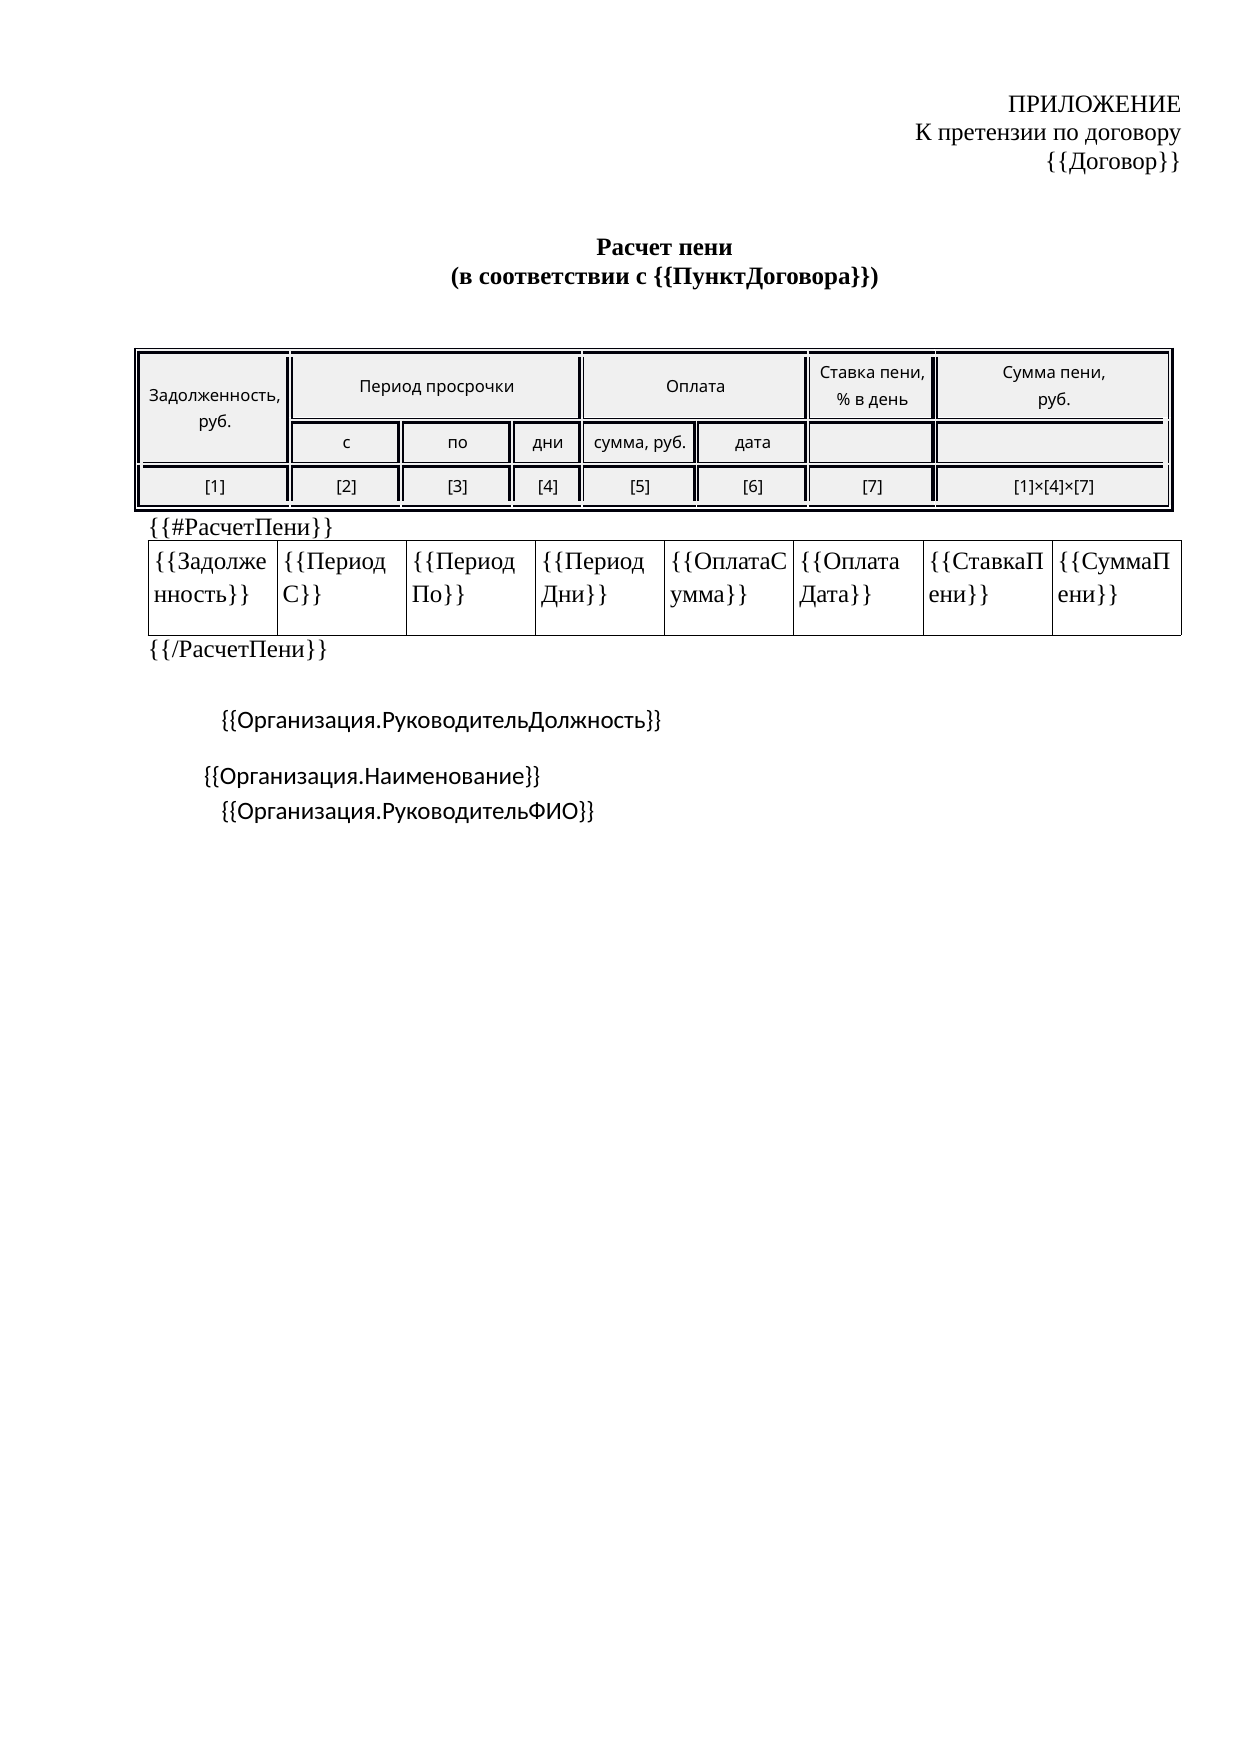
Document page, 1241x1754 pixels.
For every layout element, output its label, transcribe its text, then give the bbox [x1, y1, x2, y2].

table_header Период просрочки [289, 349, 581, 417]
text {{Организация.РуководительДолжность}} [148, 704, 1181, 735]
text Расчет пени [148, 232, 1181, 261]
table_cell дни [515, 424, 578, 461]
table_cell [935, 418, 1171, 461]
table_cell дата [699, 424, 804, 461]
table_header Ставка пени, % в день [807, 349, 934, 417]
table_cell [3] [400, 461, 511, 505]
table_header {{СуммаПени}} [1053, 541, 1181, 634]
table_header {{ПериодДни}} [536, 541, 664, 634]
table_cell [1] [137, 461, 289, 505]
table_header Сумма пени, руб. [935, 349, 1171, 417]
text {{#РасчетПени}} [148, 512, 1181, 540]
table_header Задолженность, руб. [140, 354, 289, 461]
text {{Договор}} [148, 146, 1181, 175]
text {{/РасчетПени}} [148, 636, 1181, 663]
table_cell [4] [511, 461, 581, 505]
table_cell [7] [807, 461, 934, 505]
table_cell сумма, руб. [584, 424, 693, 461]
table_cell [2] [289, 461, 400, 505]
table_header {{ПериодС}} [278, 541, 406, 634]
table_header {{ПериодПо}} [407, 541, 535, 634]
table_header {{ОплатаДата}} [794, 541, 923, 634]
table_header Оплата [581, 349, 807, 417]
table_header {{Задолженность}} [149, 541, 277, 634]
table_cell [6] [696, 461, 807, 505]
table_cell [5] [581, 461, 696, 505]
text {{Организация.Наименование}} {{Организация.РуководительФИО}} [148, 760, 1181, 826]
table_header {{СтавкаПени}} [924, 541, 1052, 634]
table_cell [1]×[4]×[7] [935, 461, 1171, 505]
table_cell c [293, 424, 397, 461]
text (в соответствии с {{ПунктДоговора}}) [148, 261, 1181, 290]
table_header {{ОплатаСумма}} [665, 541, 793, 634]
table_cell по [404, 424, 508, 461]
table_cell [810, 424, 931, 461]
text К претензии по договору [148, 117, 1181, 146]
text ПРИЛОЖЕНИЕ [148, 89, 1181, 117]
